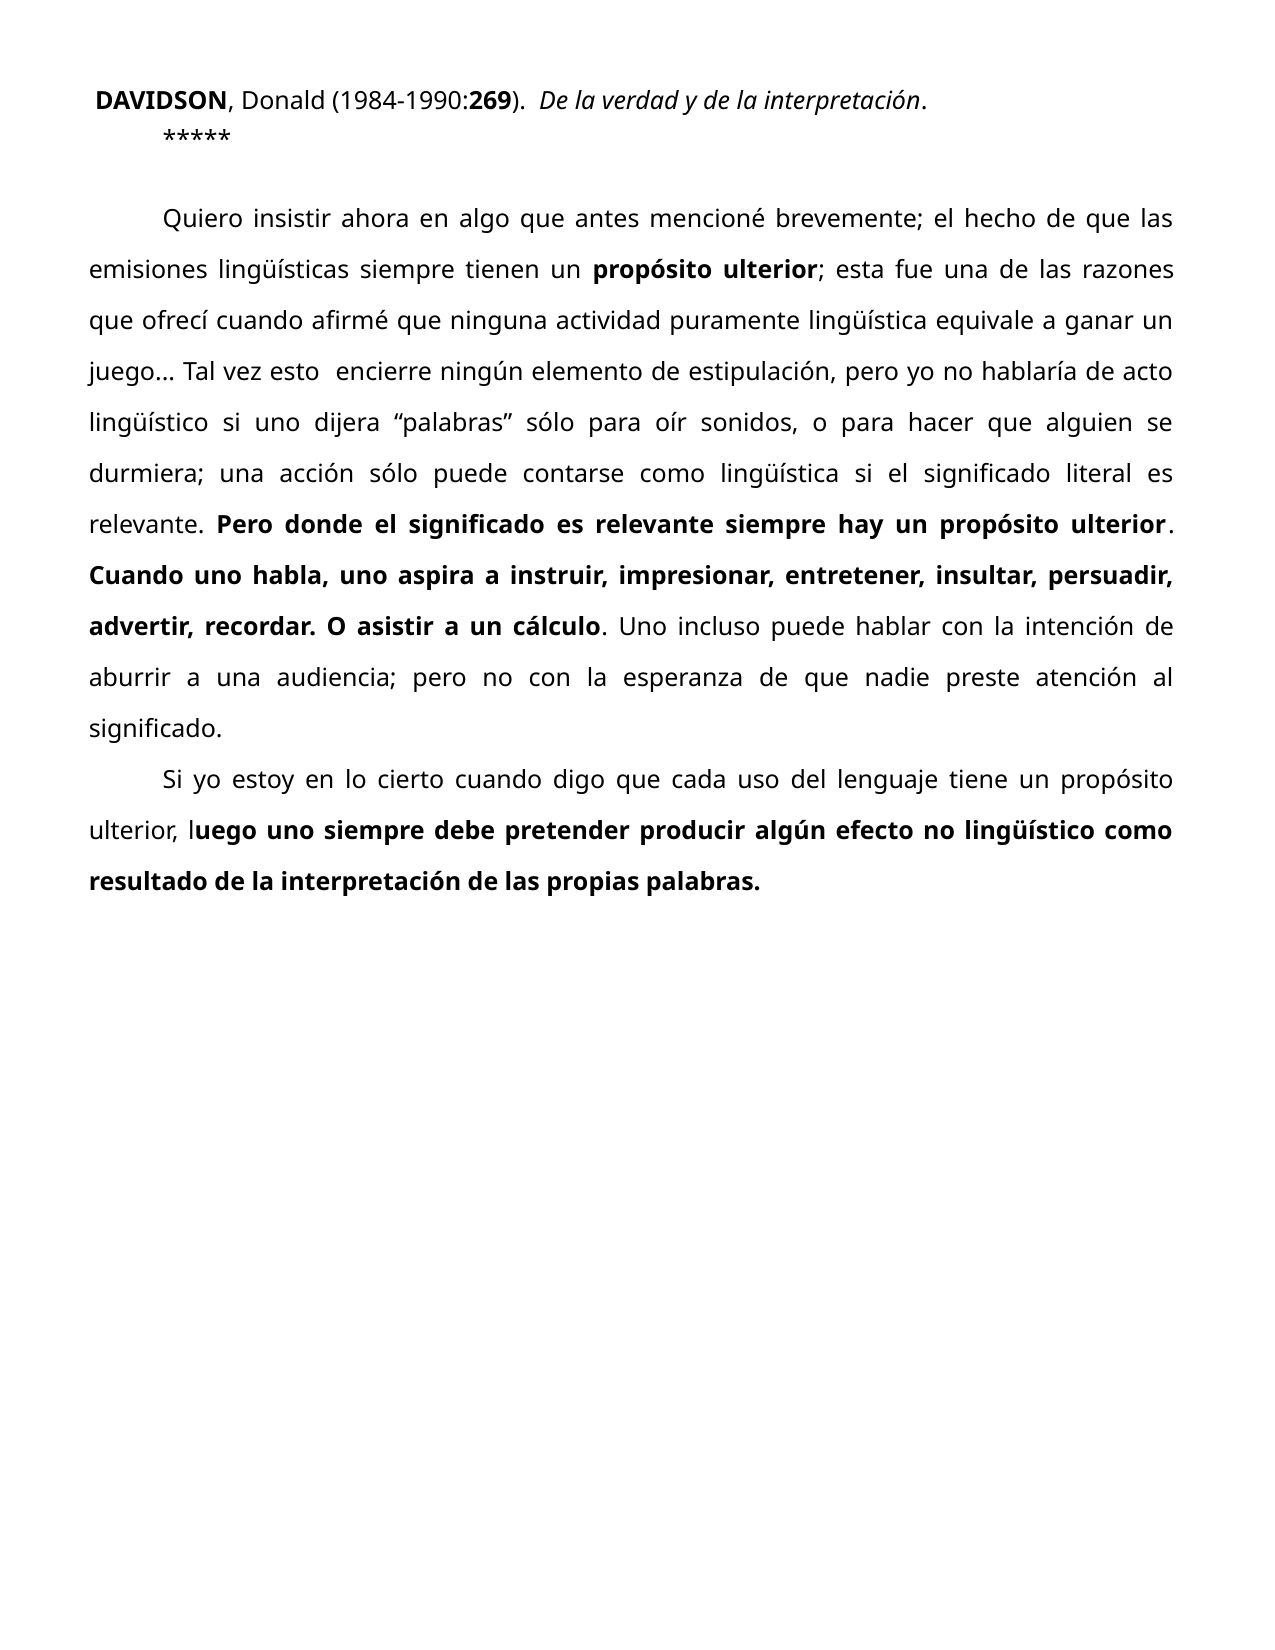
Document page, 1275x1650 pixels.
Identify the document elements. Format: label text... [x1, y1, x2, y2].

text Quiero insistir ahora en algo que antes mencioné brevemente; el hecho de que las emisiones lingüísticas siempre tienen un propósito ulterior; esta fue una de las razones que ofrecí cuando afirmé que ninguna actividad puramente lingüística equivale a ganar un juego... Tal vez esto encierre ningún elemento de estipulación, pero yo no hablaría de acto lingüístico si uno dijera “palabras” sólo para oír sonidos, o para hacer que alguien se durmiera; una acción sólo puede contarse como lingüística si el significado literal es relevante. Pero donde el significado es relevante siempre hay un propósito ulterior. Cuando uno habla, uno aspira a instruir, impresionar, entretener, insultar, persuadir, advertir, recordar. O asistir a un cálculo. Uno incluso puede hablar con la intención de aburrir a una audiencia; pero no con la esperanza de que nadie preste atención al significado. [88, 200, 1174, 745]
text DAVIDSON, Donald (1984-1990:269). De la verdad y de la interpretación. ***** [88, 83, 1174, 156]
text Si yo estoy en lo cierto cuando digo que cada uso del lenguaje tiene un propósito ulterior, luego uno siempre debe pretender producir algún efecto no lingüístico como resultado de la interpretación de las propias palabras. [88, 762, 1174, 898]
